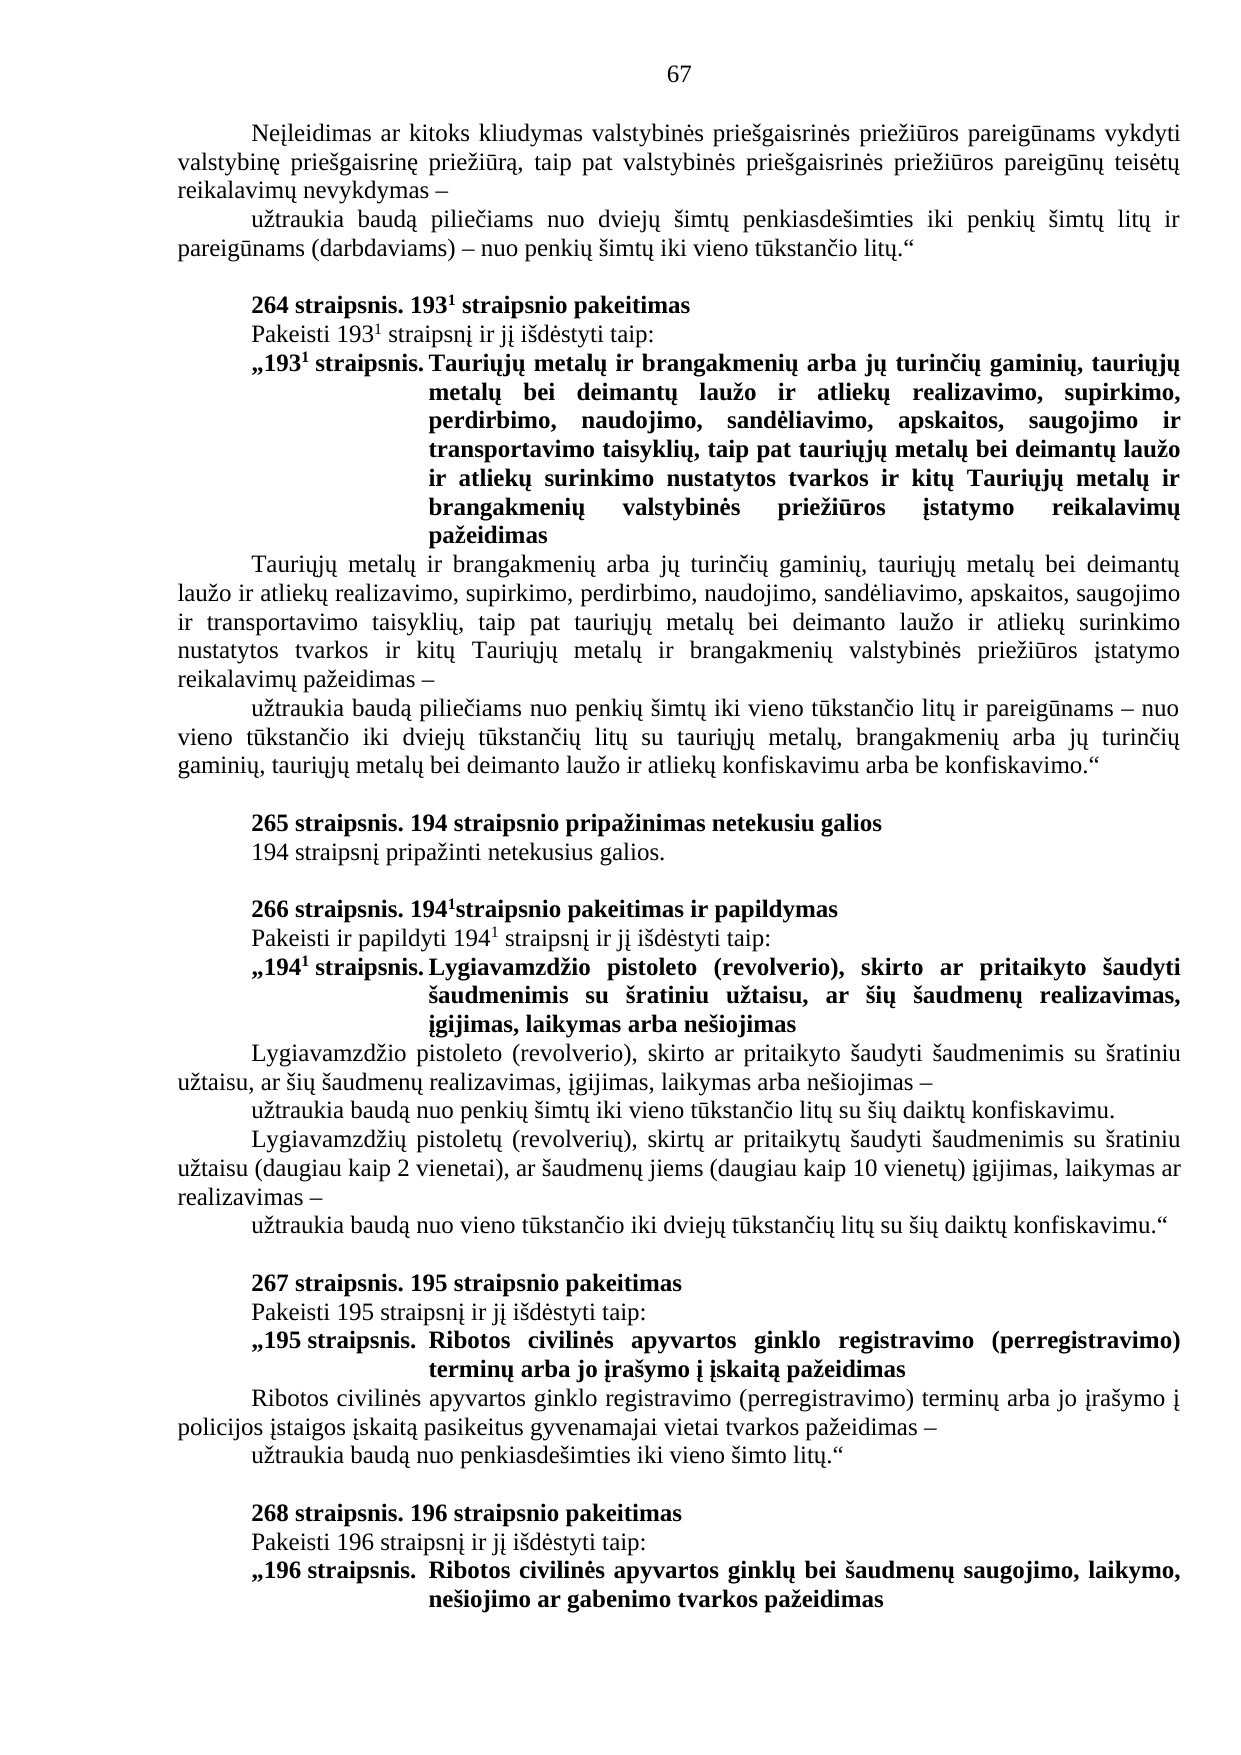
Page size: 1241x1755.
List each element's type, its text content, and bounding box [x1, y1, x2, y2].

text 265 straipsnis. 194 straipsnio pripažinimas netekusiu galios [177, 808, 1181, 837]
text užtraukia baudą piliečiams nuo dviejų šimtų penkiasdešimties iki penkių šimtų litų ir pareigūnams (darbdaviams) – nuo penkių šimtų iki vieno tūkstančio litų.“ [177, 204, 1181, 262]
text „195 straipsnis. Ribotos civilinės apyvartos ginklo registravimo (perregistravimo) terminų arba jo įrašymo į įskaitą pažeidimas [251, 1326, 1181, 1383]
text Lygiavamzdžio pistoleto (revolverio), skirto ar pritaikyto šaudyti šaudmenimis su šratiniu užtaisu, ar šių šaudmenų realizavimas, įgijimas, laikymas arba nešiojimas – [177, 1038, 1181, 1096]
text „196 straipsnis. Ribotos civilinės apyvartos ginklų bei šaudmenų saugojimo, laikymo, nešiojimo ar gabenimo tvarkos pažeidimas [251, 1556, 1181, 1613]
text Pakeisti 196 straipsnį ir jį išdėstyti taip: [177, 1527, 1181, 1556]
text Pakeisti 195 straipsnį ir jį išdėstyti taip: [177, 1297, 1181, 1326]
text 194 straipsnį pripažinti netekusius galios. [177, 837, 1181, 866]
text užtraukia baudą piliečiams nuo penkių šimtų iki vieno tūkstančio litų ir pareigūnams – nuo vieno tūkstančio iki dviejų tūkstančių litų su tauriųjų metalų, brangakmenių arba jų turinčių gaminių, tauriųjų metalų bei deimanto laužo ir atliekų konfiskavimu arba be konfiskavimo.“ [177, 693, 1181, 779]
text Tauriųjų metalų ir brangakmenių arba jų turinčių gaminių, tauriųjų metalų bei deimantų laužo ir atliekų realizavimo, supirkimo, perdirbimo, naudojimo, sandėliavimo, apskaitos, saugojimo ir transportavimo taisyklių, taip pat tauriųjų metalų bei deimanto laužo ir atliekų surinkimo nustatytos tvarkos ir kitų Tauriųjų metalų ir brangakmenių valstybinės priežiūros įstatymo reikalavimų pažeidimas – [177, 549, 1181, 693]
text Neįleidimas ar kitoks kliudymas valstybinės priešgaisrinės priežiūros pareigūnams vykdyti valstybinę priešgaisrinę priežiūrą, taip pat valstybinės priešgaisrinės priežiūros pareigūnų teisėtų reikalavimų nevykdymas – [177, 118, 1181, 204]
text „1941 straipsnis. Lygiavamzdžio pistoleto (revolverio), skirto ar pritaikyto šaudyti šaudmenimis su šratiniu užtaisu, ar šių šaudmenų realizavimas, įgijimas, laikymas arba nešiojimas [251, 952, 1181, 1038]
text Pakeisti 1931 straipsnį ir jį išdėstyti taip: [177, 319, 1181, 348]
text 268 straipsnis. 196 straipsnio pakeitimas [177, 1498, 1181, 1527]
text užtraukia baudą nuo vieno tūkstančio iki dviejų tūkstančių litų su šių daiktų konfiskavimu.“ [177, 1211, 1181, 1239]
text Ribotos civilinės apyvartos ginklo registravimo (perregistravimo) terminų arba jo įrašymo į policijos įstaigos įskaitą pasikeitus gyvenamajai vietai tvarkos pažeidimas – [177, 1383, 1181, 1441]
text „1931 straipsnis. Tauriųjų metalų ir brangakmenių arba jų turinčių gaminių, tauriųjų metalų bei deimantų laužo ir atliekų realizavimo, supirkimo, perdirbimo, naudojimo, sandėliavimo, apskaitos, saugojimo ir transportavimo taisyklių, taip pat tauriųjų metalų bei deimantų laužo ir atliekų surinkimo nustatytos tvarkos ir kitų Tauriųjų metalų ir brangakmenių valstybinės priežiūros įstatymo reikalavimų pažeidimas [251, 348, 1181, 549]
text Lygiavamzdžių pistoletų (revolverių), skirtų ar pritaikytų šaudyti šaudmenimis su šratiniu užtaisu (daugiau kaip 2 vienetai), ar šaudmenų jiems (daugiau kaip 10 vienetų) įgijimas, laikymas ar realizavimas – [177, 1124, 1181, 1211]
text užtraukia baudą nuo penkiasdešimties iki vieno šimto litų.“ [177, 1441, 1181, 1469]
text Pakeisti ir papildyti 1941 straipsnį ir jį išdėstyti taip: [177, 923, 1181, 952]
text užtraukia baudą nuo penkių šimtų iki vieno tūkstančio litų su šių daiktų konfiskavimu. [177, 1096, 1181, 1124]
text 266 straipsnis. 1941straipsnio pakeitimas ir papildymas [177, 894, 1181, 923]
text 264 straipsnis. 1931 straipsnio pakeitimas [177, 291, 1181, 319]
text 267 straipsnis. 195 straipsnio pakeitimas [177, 1268, 1181, 1297]
